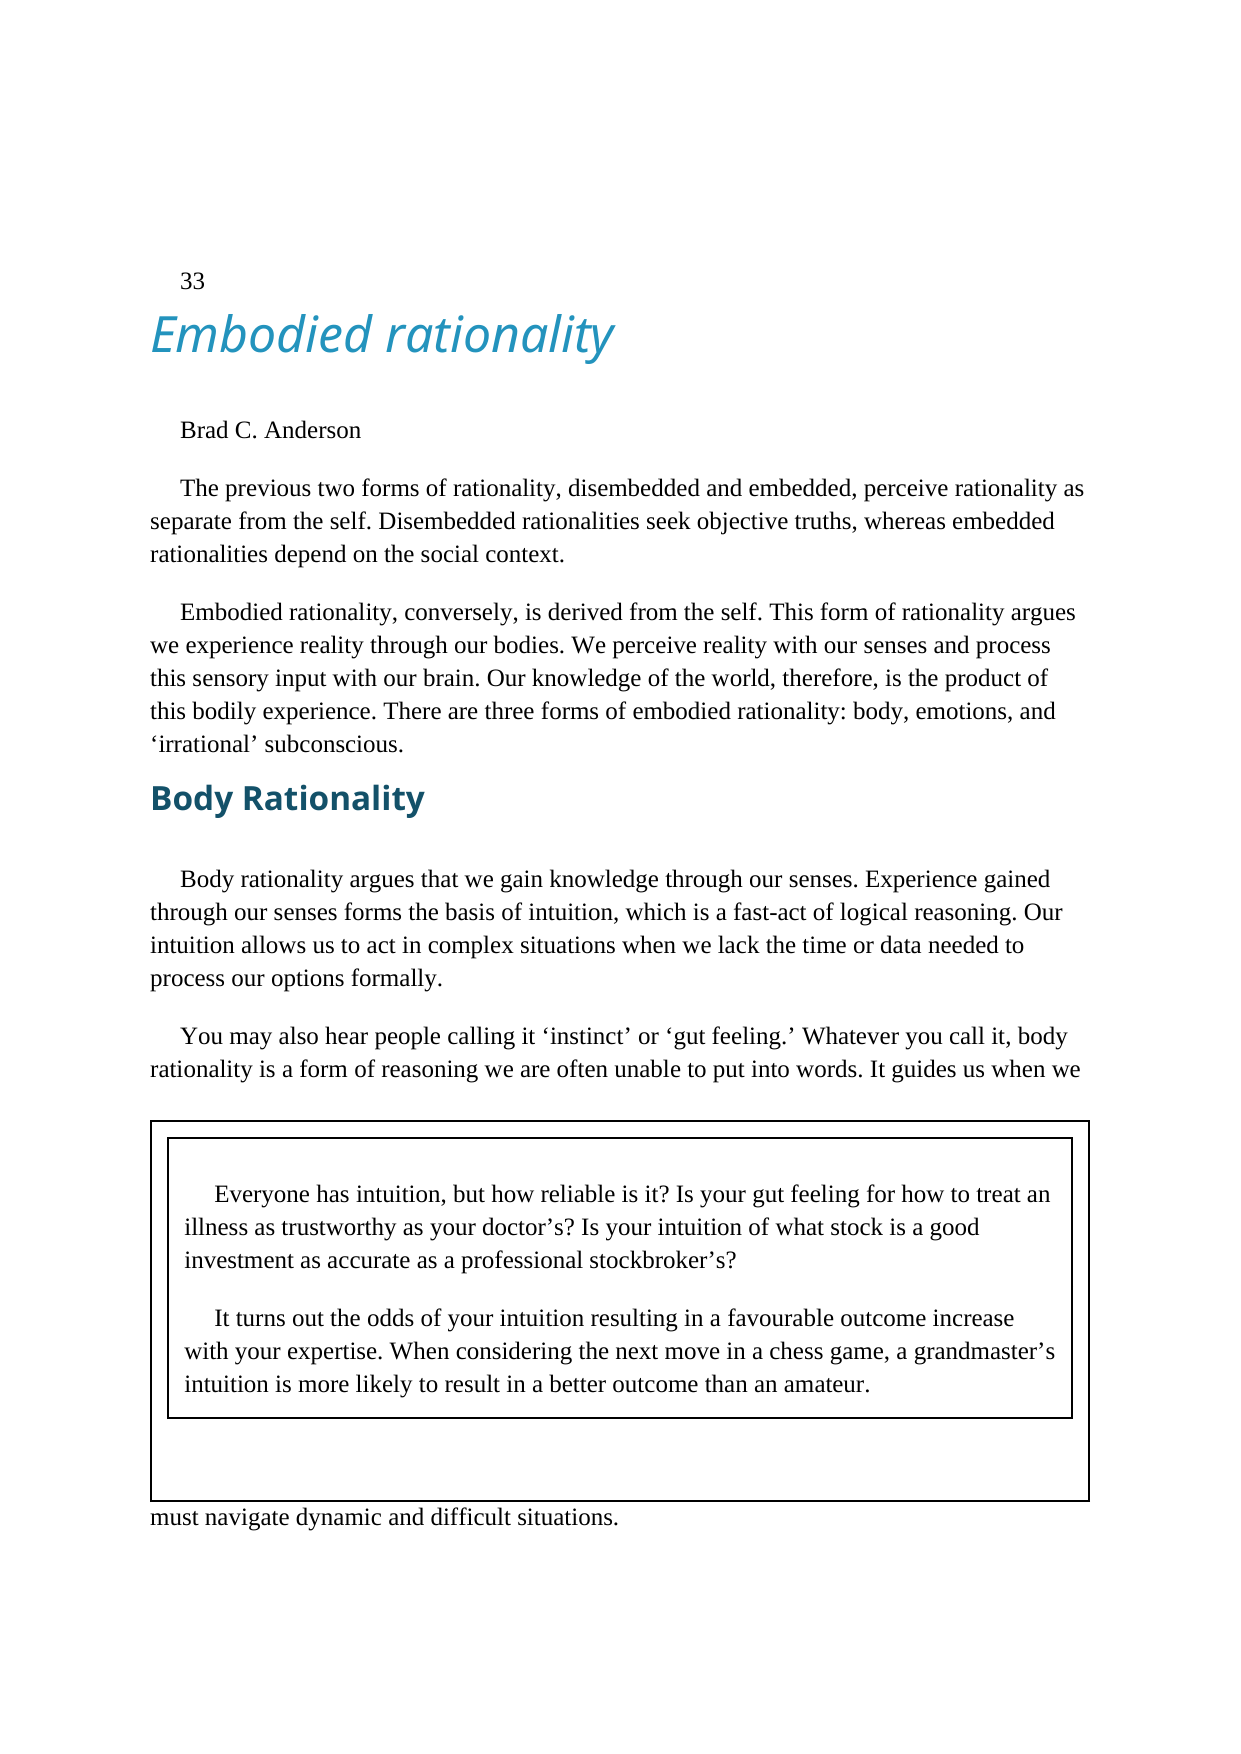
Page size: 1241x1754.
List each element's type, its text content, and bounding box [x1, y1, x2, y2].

text It turns out the odds of your intuition resulting in a favourable outcome increase with your expertise. When considering the next move in a chess game, a grandmaster’s intuition is more likely to result in a better outcome than an amateur. [184, 1303, 1056, 1398]
text Everyone has intuition, but how reliable is it? Is your gut feeling for how to treat an illness as trustworthy as your doctor’s? Is your intuition of what stock is a good investment as accurate as a professional stockbroker’s? [184, 1179, 1056, 1274]
text You may also hear people calling it ‘instinct’ or ‘gut feeling.’ Whatever you call it, body rationality is a form of reasoning we are often unable to put into words. It guides us when we [150, 1021, 1090, 1120]
text 33 [150, 266, 1090, 295]
subtitle Body Rationality [150, 774, 1090, 820]
text must navigate dynamic and difficult situations. [150, 1502, 1090, 1531]
text The previous two forms of rationality, disembedded and embedded, perceive rationality as separate from the self. Disembedded rationalities seek objective truths, whereas embedded rationalities depend on the social context. [150, 473, 1090, 568]
text Brad C. Anderson [150, 415, 1090, 444]
text Embodied rationality, conversely, is derived from the self. This form of rationality argues we experience reality through our bodies. We perceive reality with our senses and process this sensory input with our brain. Our knowledge of the world, therefore, is the product of this bodily experience. There are three forms of embodied rationality: body, emotions, and ‘irrational’ subconscious. [150, 597, 1090, 758]
text Body rationality argues that we gain knowledge through our senses. Experience gained through our senses forms the basis of intuition, which is a fast-act of logical reasoning. Our intuition allows us to act in complex situations when we lack the time or data needed to process our options formally. [150, 864, 1090, 992]
subtitle Embodied rationality [150, 299, 1090, 367]
